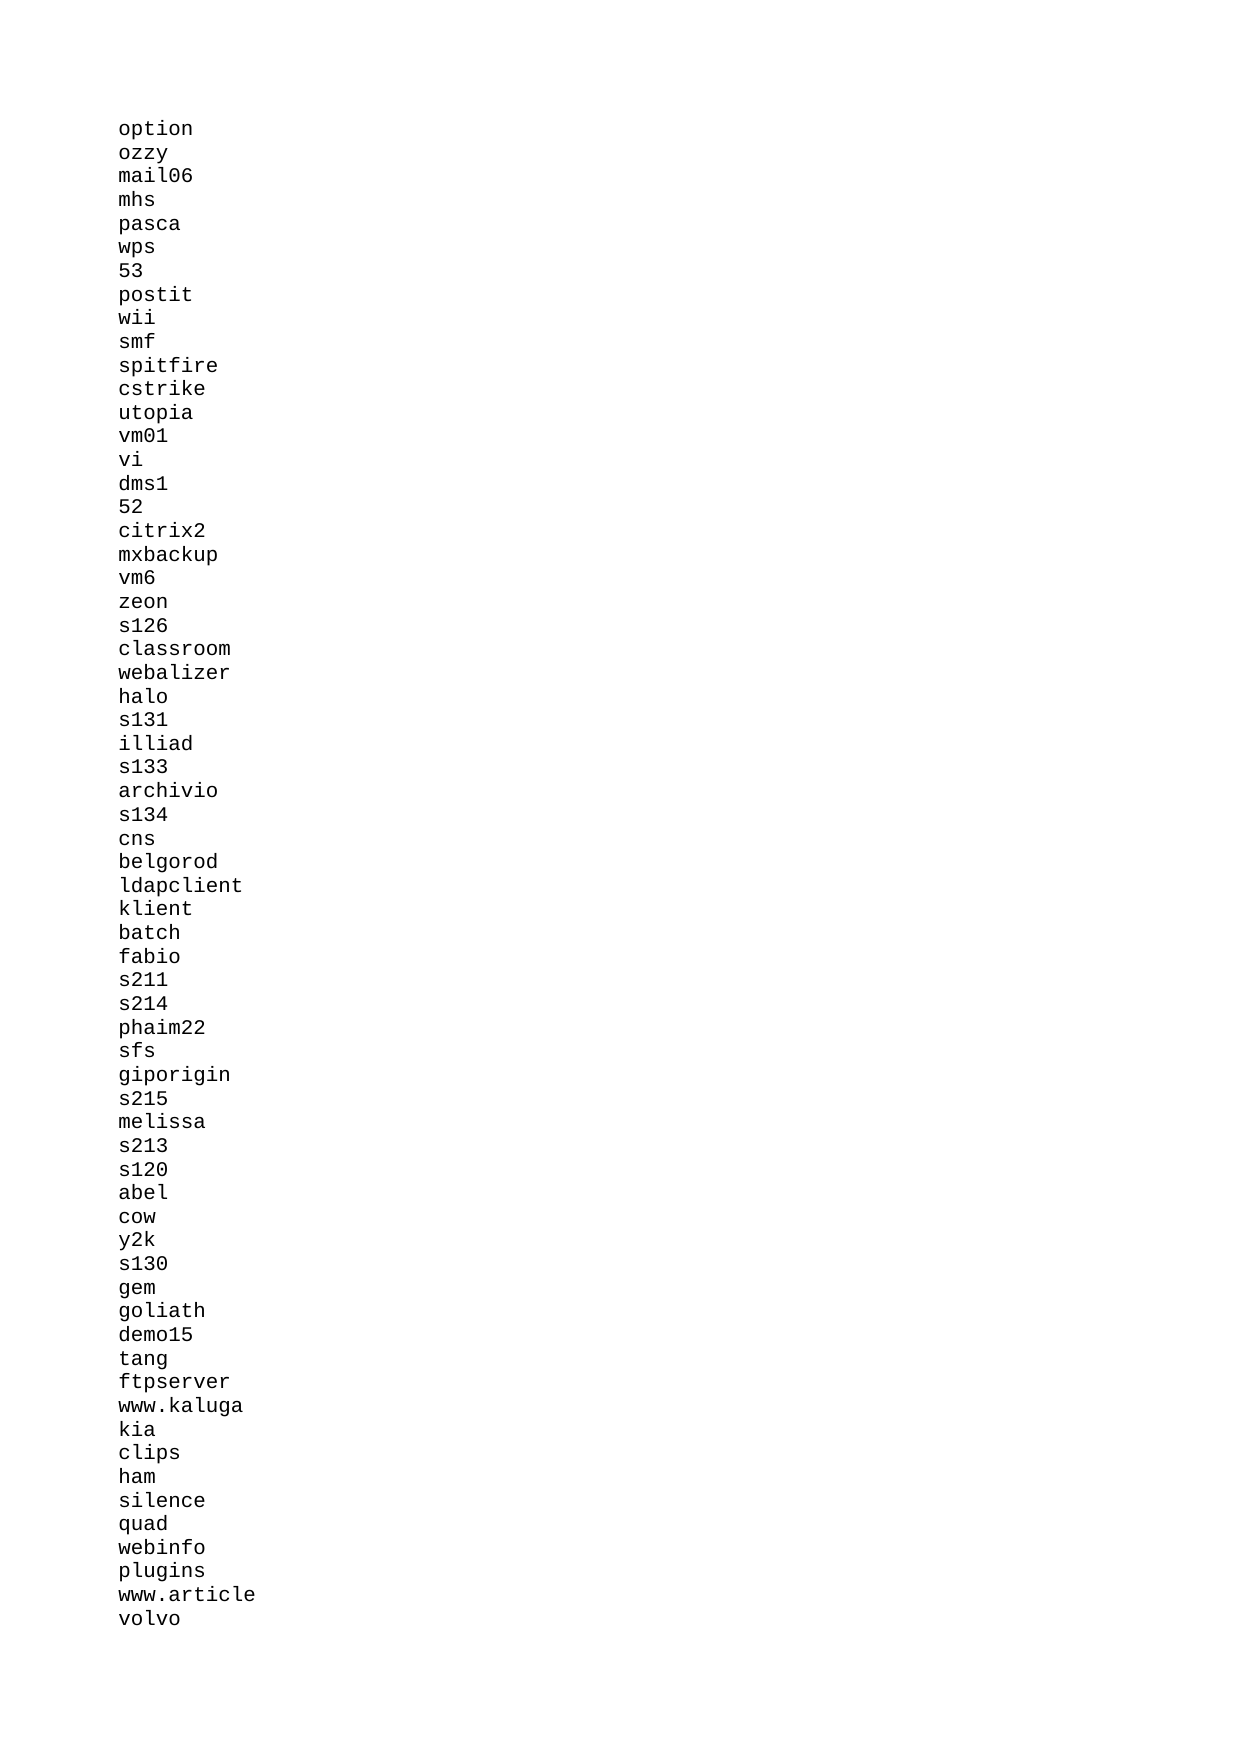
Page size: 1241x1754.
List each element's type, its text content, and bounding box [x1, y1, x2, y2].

text halo [118, 686, 1122, 709]
text s131 [118, 709, 1122, 733]
text s211 [118, 969, 1122, 993]
text www.kaluga [118, 1395, 1122, 1419]
text s214 [118, 993, 1122, 1017]
text cstrike [118, 378, 1122, 402]
text giporigin [118, 1064, 1122, 1088]
text s130 [118, 1253, 1122, 1277]
text abel [118, 1182, 1122, 1206]
text kia [118, 1419, 1122, 1442]
text webalizer [118, 662, 1122, 686]
text s134 [118, 804, 1122, 827]
text dms1 [118, 473, 1122, 496]
text s213 [118, 1135, 1122, 1158]
text gem [118, 1277, 1122, 1300]
text utopia [118, 402, 1122, 426]
text clips [118, 1442, 1122, 1466]
text 52 [118, 496, 1122, 520]
text pasca [118, 213, 1122, 236]
text ozzy [118, 142, 1122, 165]
text cns [118, 827, 1122, 851]
text mxbackup [118, 544, 1122, 567]
text goliath [118, 1300, 1122, 1324]
text cow [118, 1206, 1122, 1229]
text mail06 [118, 165, 1122, 189]
text sfs [118, 1040, 1122, 1064]
text melissa [118, 1111, 1122, 1135]
text vm6 [118, 567, 1122, 591]
text demo15 [118, 1324, 1122, 1348]
text plugins [118, 1561, 1122, 1584]
text www.article [118, 1584, 1122, 1608]
text s133 [118, 757, 1122, 780]
text ham [118, 1466, 1122, 1489]
text spitfire [118, 354, 1122, 378]
text ldapclient [118, 875, 1122, 898]
text option [118, 118, 1122, 142]
text ftpserver [118, 1371, 1122, 1395]
text fabio [118, 946, 1122, 969]
text archivio [118, 780, 1122, 804]
text vi [118, 449, 1122, 473]
text vm01 [118, 426, 1122, 449]
text phaim22 [118, 1017, 1122, 1040]
text s120 [118, 1158, 1122, 1182]
text illiad [118, 733, 1122, 757]
text citrix2 [118, 520, 1122, 544]
text zeon [118, 591, 1122, 615]
text batch [118, 922, 1122, 946]
text silence [118, 1489, 1122, 1513]
text webinfo [118, 1537, 1122, 1561]
text y2k [118, 1229, 1122, 1253]
text belgorod [118, 851, 1122, 875]
text s215 [118, 1088, 1122, 1111]
text postit [118, 284, 1122, 307]
text s126 [118, 615, 1122, 638]
text wps [118, 236, 1122, 260]
text smf [118, 331, 1122, 354]
text classroom [118, 638, 1122, 662]
text quad [118, 1513, 1122, 1537]
text 53 [118, 260, 1122, 284]
text tang [118, 1348, 1122, 1371]
text volvo [118, 1608, 1122, 1631]
text wii [118, 307, 1122, 331]
text mhs [118, 189, 1122, 213]
text klient [118, 898, 1122, 922]
